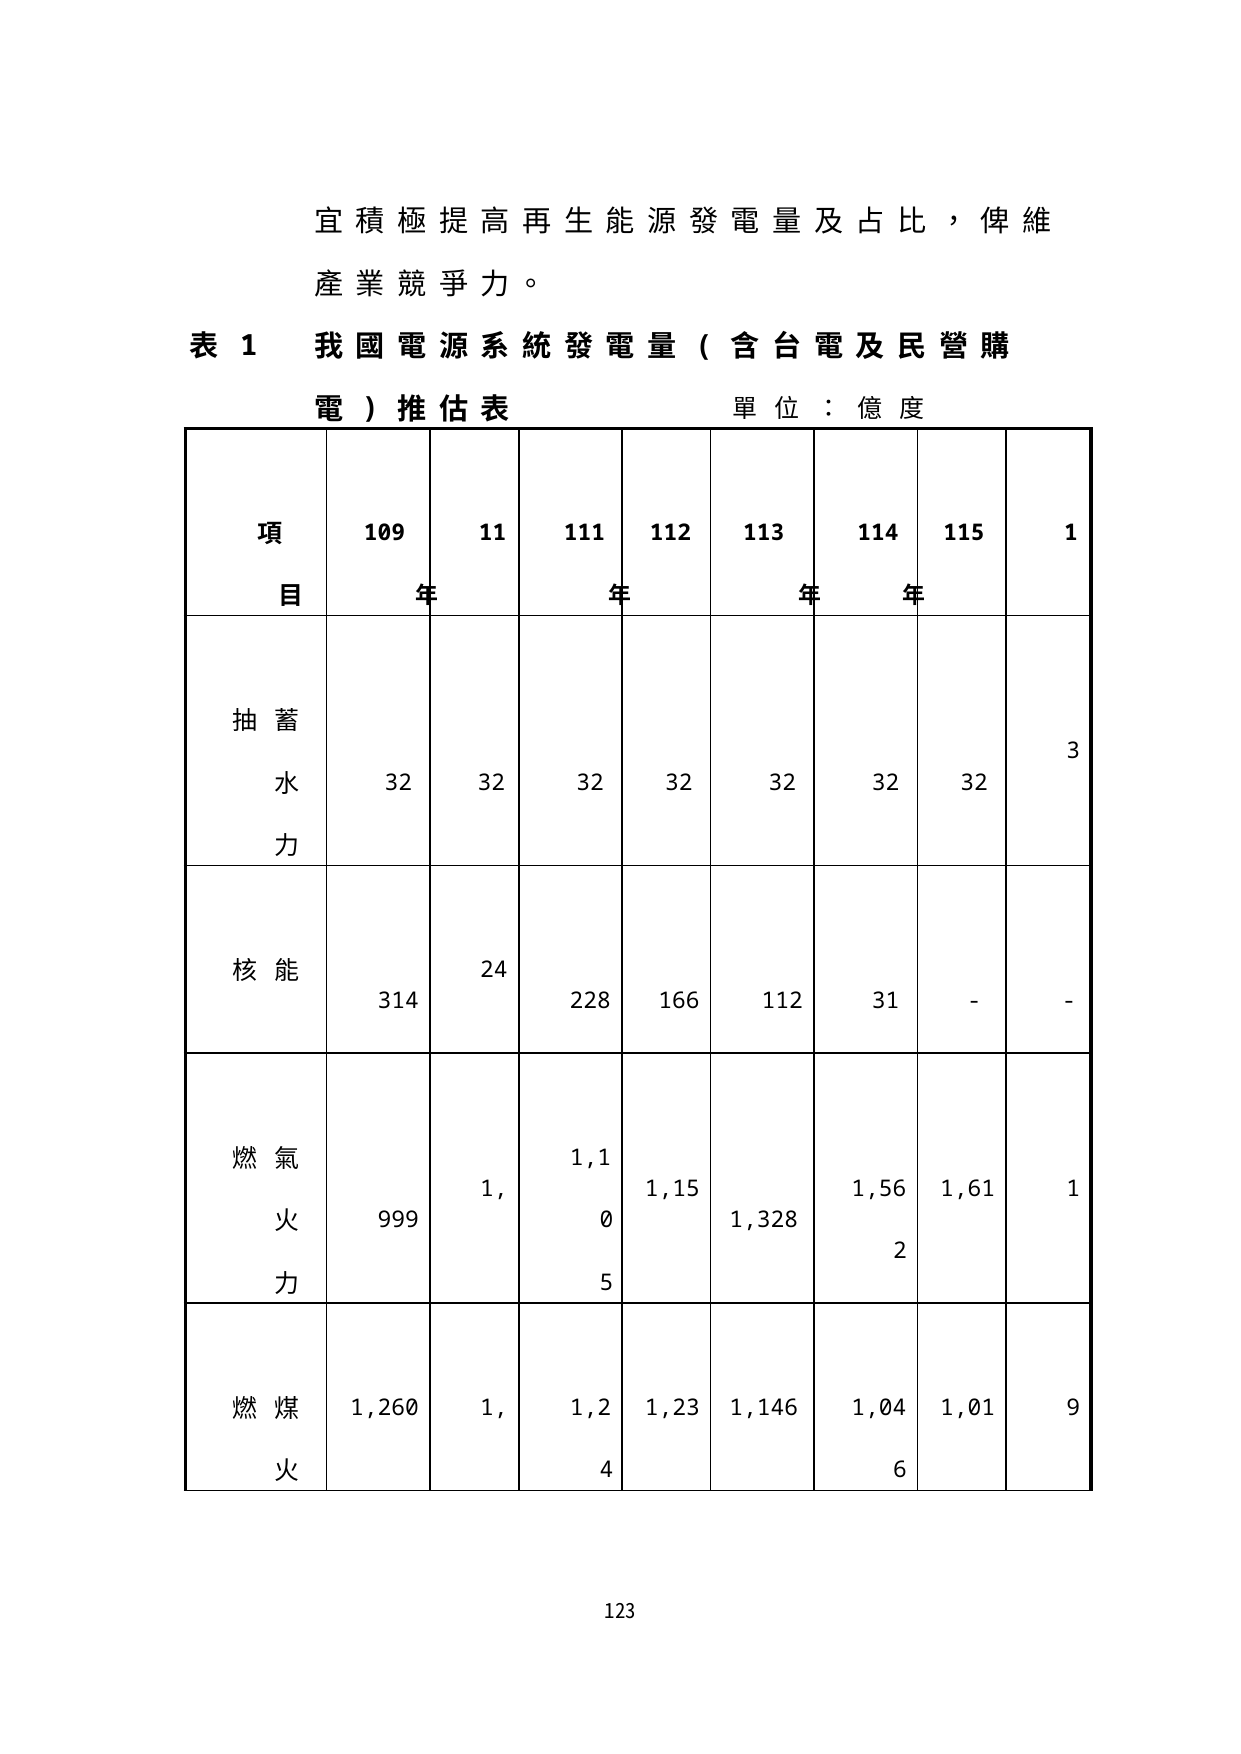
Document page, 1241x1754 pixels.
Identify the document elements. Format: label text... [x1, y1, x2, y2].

text 宜積極提高再生能源發電量及占比，俾維產業競爭力。 [283, 177, 1058, 302]
table_cell 32 [431, 616, 518, 865]
table_cell 1,245 [431, 1304, 518, 1490]
table_cell 1,653 [1007, 1054, 1089, 1302]
table_cell 1,328 [711, 1054, 813, 1302]
table_cell 1,046 [815, 1304, 917, 1490]
table_header 110年 [431, 430, 518, 615]
table_cell 228 [520, 866, 621, 1052]
table_cell 1,086 [431, 1054, 518, 1302]
table_header 109年 [327, 430, 429, 615]
table_cell 燃氣火力 [187, 1054, 326, 1302]
table_cell 32 [711, 616, 813, 865]
table_cell 1,105 [520, 1054, 621, 1302]
table_cell 32 [918, 616, 1005, 865]
text 表1 我國電源系統發電量(含台電及民營購電)推估表 單位：億度 [176, 302, 1058, 427]
table_cell 核能 [187, 866, 326, 1052]
table_cell 314 [327, 866, 429, 1052]
table_cell 245 [431, 866, 518, 1052]
table_cell 1,260 [327, 1304, 429, 1490]
table_cell 166 [623, 866, 710, 1052]
table_cell 31 [815, 866, 917, 1052]
table_cell 999 [327, 1054, 429, 1302]
table_header 115年 [918, 430, 1005, 615]
table_cell 1,011 [918, 1304, 1005, 1490]
table_header 111年 [520, 430, 621, 615]
table_cell - [918, 866, 1005, 1052]
table_header 112年 [623, 430, 710, 615]
table_cell 32 [520, 616, 621, 865]
table_cell 抽蓄水力 [187, 616, 326, 865]
table_cell 112 [711, 866, 813, 1052]
table_cell 32 [1007, 616, 1089, 865]
table_cell - [1007, 866, 1089, 1052]
table_cell 32 [623, 616, 710, 865]
table_cell 32 [815, 616, 917, 865]
table_header 116年 [1007, 430, 1089, 615]
table_cell 1,611 [918, 1054, 1005, 1302]
table_header 114年 [815, 430, 917, 615]
table_cell 1,236 [623, 1304, 710, 1490]
table_header 項 目 [187, 430, 326, 615]
table_cell 978 [1007, 1304, 1089, 1490]
table_header 113年 [711, 430, 813, 615]
table_cell 1,562 [815, 1054, 917, 1302]
table_cell 1,153 [623, 1054, 710, 1302]
table_cell 32 [327, 616, 429, 865]
table_cell 1,146 [711, 1304, 813, 1490]
table_cell 1,24 [520, 1304, 621, 1490]
table_cell 燃煤火 [187, 1304, 326, 1490]
